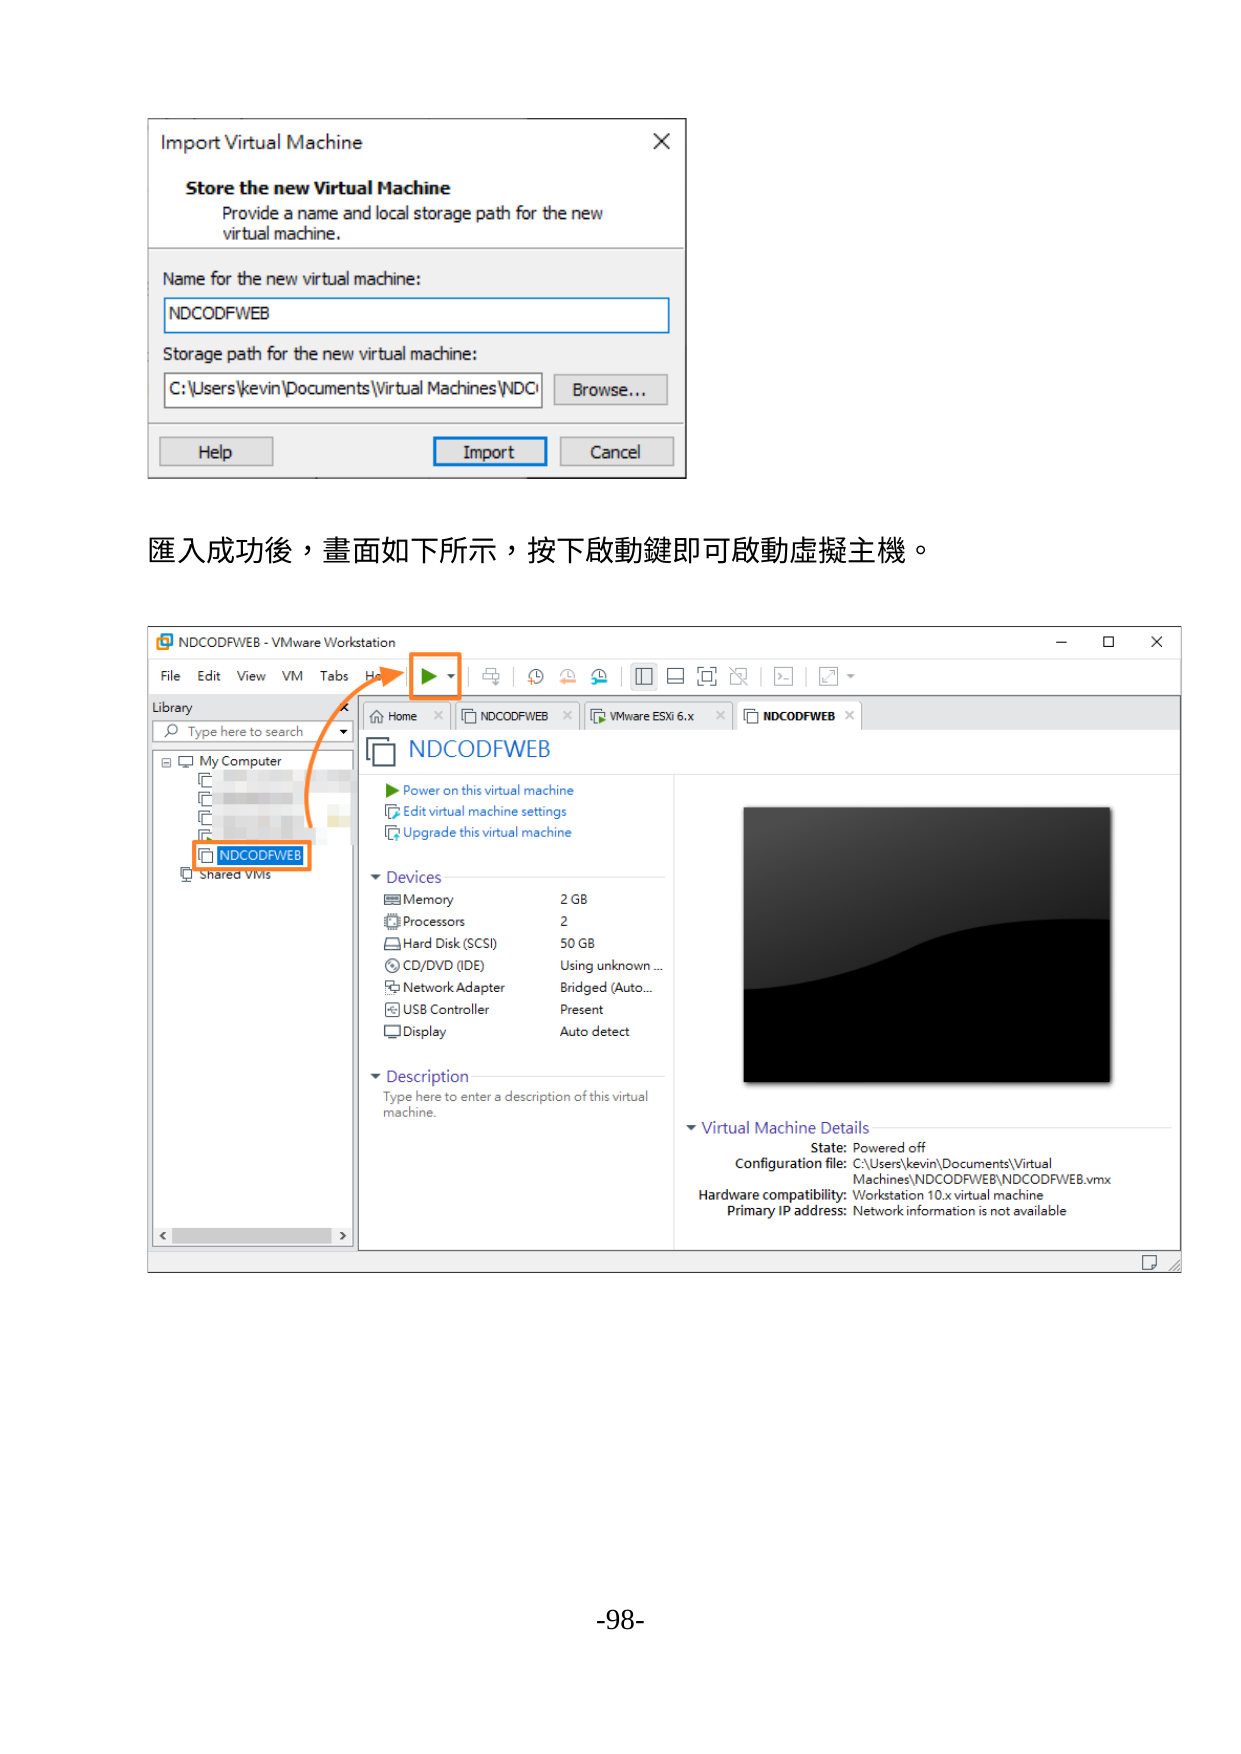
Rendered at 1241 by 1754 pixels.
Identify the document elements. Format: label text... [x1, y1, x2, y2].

picture [147, 118, 687, 479]
text 匯入成功後，畫面如下所示，按下啟動鍵即可啟動虛擬主機。 [148, 527, 1122, 569]
picture [147, 626, 1182, 1273]
